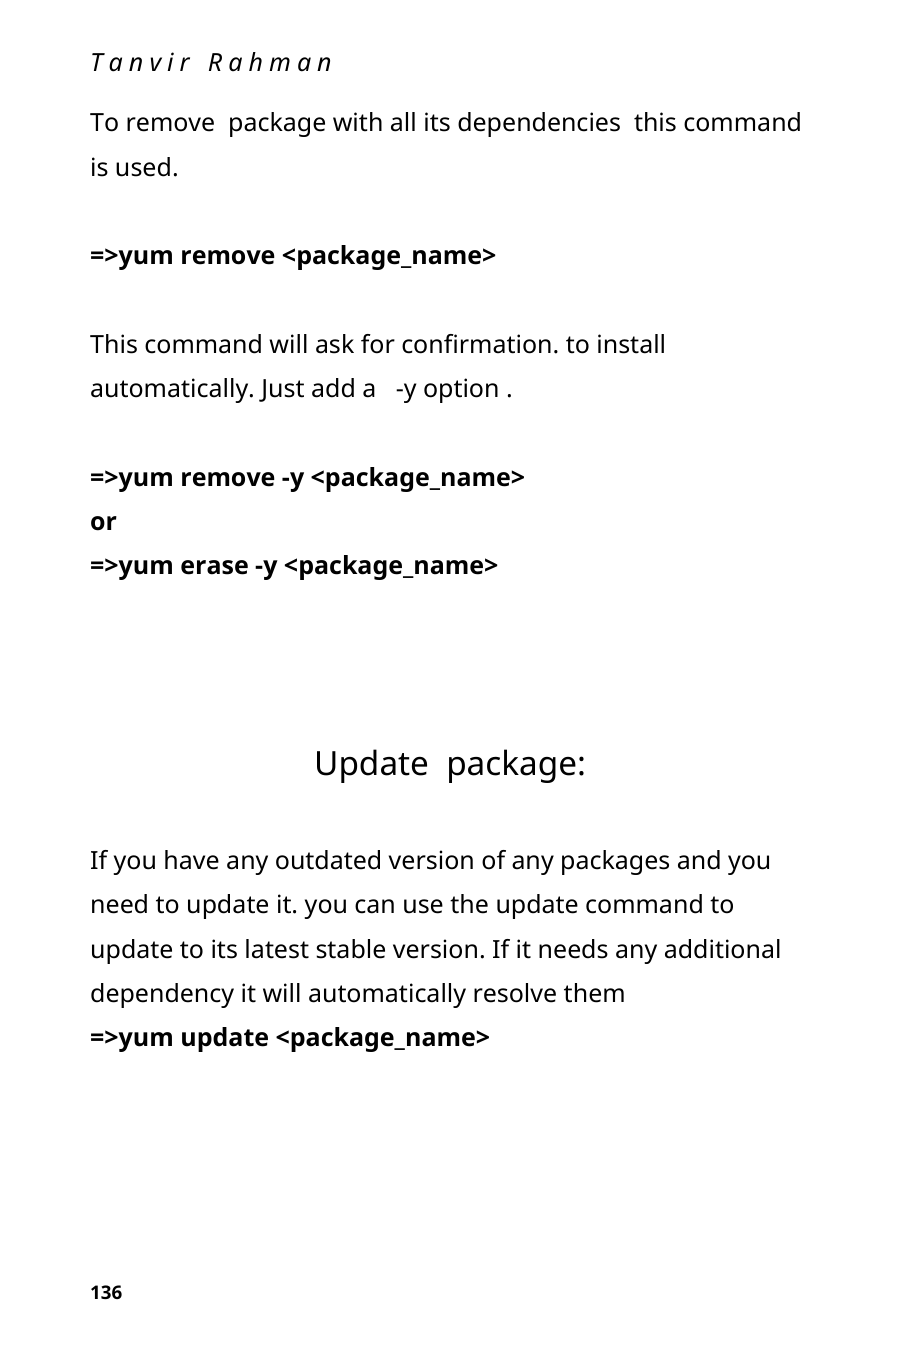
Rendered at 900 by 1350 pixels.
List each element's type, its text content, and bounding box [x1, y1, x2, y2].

text or [90, 503, 810, 537]
text =>yum update <package_name> [90, 1020, 810, 1054]
text =>yum remove -y <package_name> [90, 459, 810, 493]
text =>yum remove <package_name> [90, 238, 810, 272]
text Update package: [90, 739, 810, 785]
text To remove package with all its dependencies this command is used. [90, 105, 810, 183]
text =>yum erase -y <package_name> [90, 548, 810, 582]
text If you have any outdated version of any packages and you need to update it. you can use the update command to update to its latest stable version. If it needs any additional dependency it will automatically resolve them [90, 843, 810, 1009]
text This command will ask for confirmation. to install automatically. Just add a -y option . [90, 326, 810, 405]
